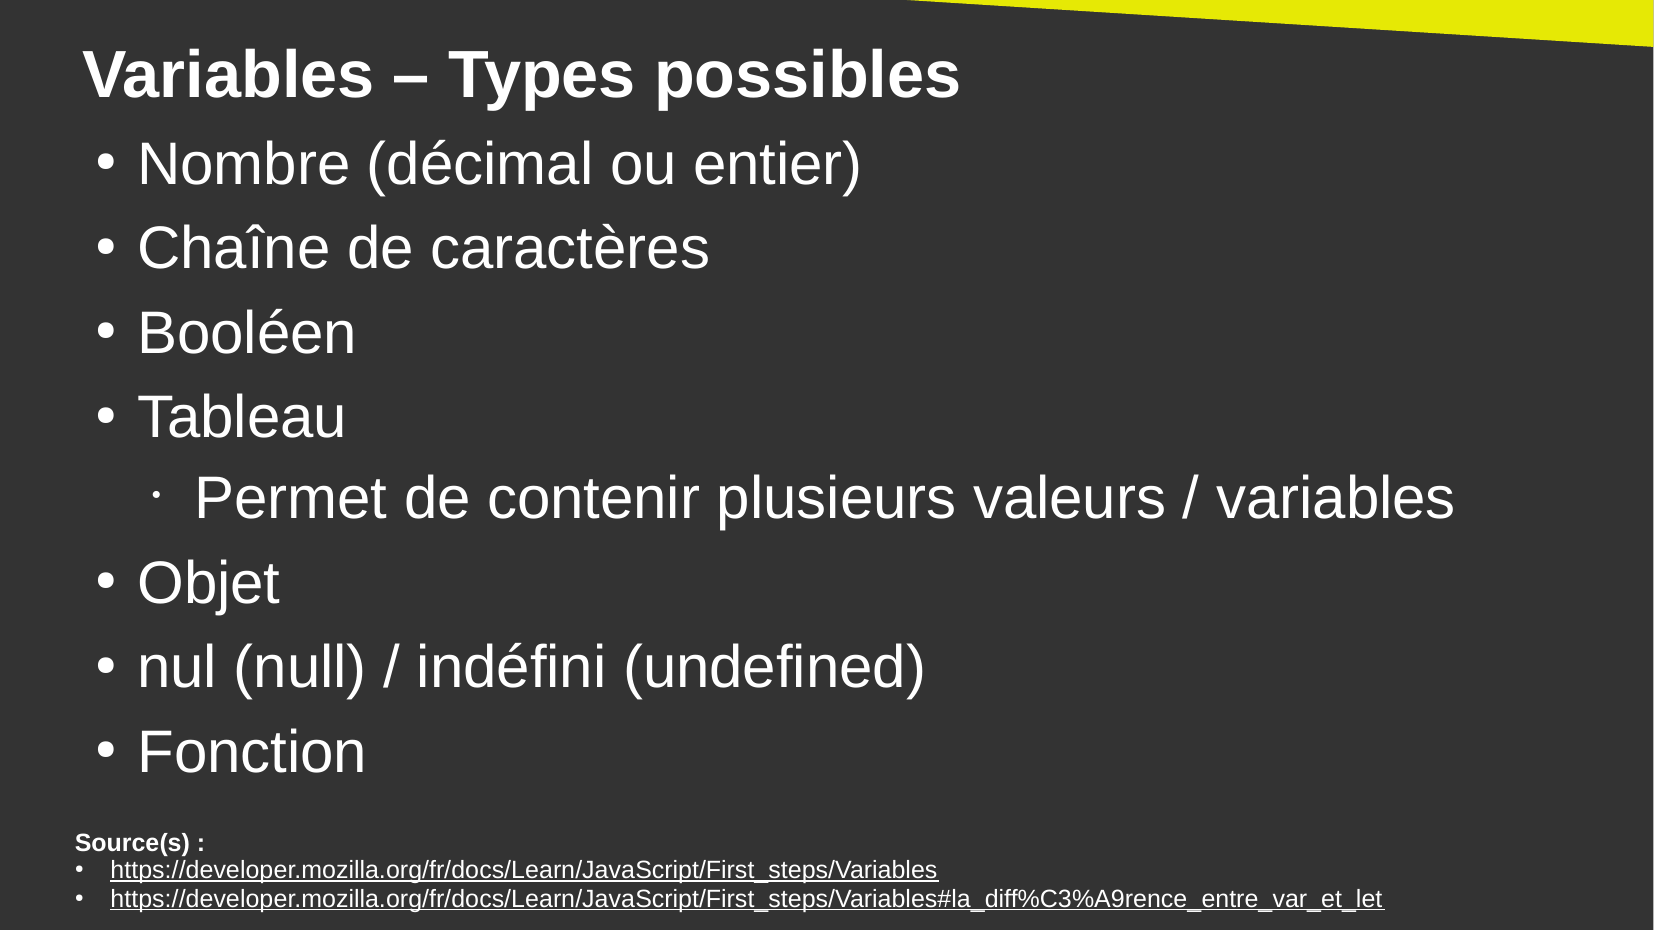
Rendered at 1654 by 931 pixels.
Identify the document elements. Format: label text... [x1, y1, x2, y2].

text_box Source(s) : https://developer.mozilla.org/fr/docs/Learn/JavaScript/First_steps/Variables https://developer.mozilla.org/fr/docs/Learn/JavaScript/First_steps/Variables#la_diff%C3%A9rence_entre_var_et_let [60, 820, 1583, 920]
title Variables – Types possibles [82, 37, 1571, 114]
text_box [906, 0, 1654, 47]
list Nombre (décimal ou entier) Chaîne de caractères Booléen Tableau Permet de contenir plusieurs valeurs / variables Objet nul (null) / indéfini (undefined) Fonction [80, 129, 1620, 792]
